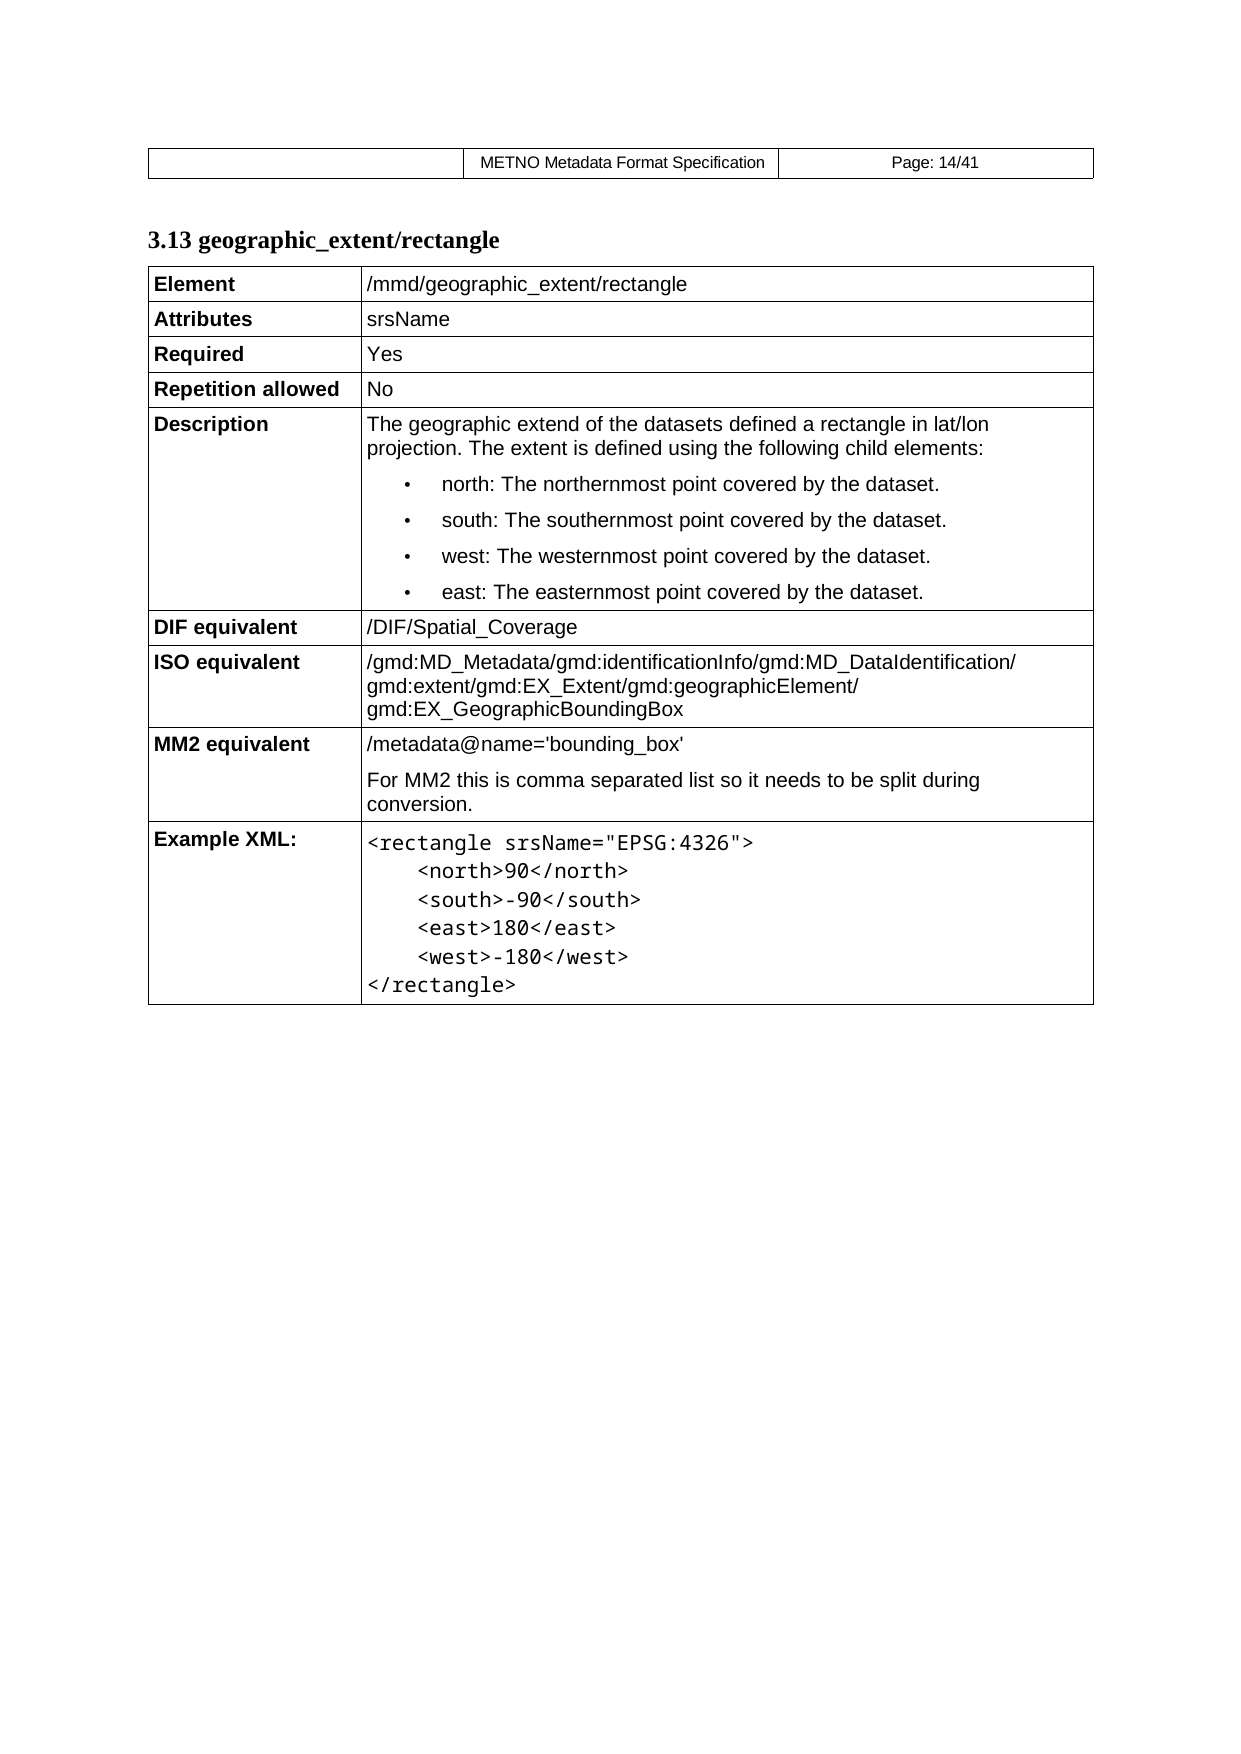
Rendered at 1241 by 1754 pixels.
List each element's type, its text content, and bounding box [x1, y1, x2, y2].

table_cell DIF equivalent [149, 611, 361, 645]
table_cell <rectangle srsName="EPSG:4326"> <north>90</north> <south>-90</south> <east>180</east> <west>-180</west> </rectangle> [362, 822, 1093, 1004]
table_header Element [149, 267, 361, 301]
table_cell No [362, 373, 1093, 407]
table_cell Required [149, 337, 361, 372]
table_cell /metadata@name='bounding_box' For MM2 this is comma separated list so it needs to be split during conversion. [362, 728, 1093, 821]
table_cell Attributes [149, 302, 361, 336]
table_cell Repetition allowed [149, 373, 361, 407]
table_cell Yes [362, 337, 1093, 372]
table_cell /gmd:MD_Metadata/gmd:identificationInfo/gmd:MD_DataIdentification/gmd:extent/gmd:EX_Extent/gmd:geographicElement/gmd:EX_GeographicBoundingBox [362, 646, 1093, 727]
table_cell MM2 equivalent [149, 728, 361, 821]
subtitle geographic_extent/rectangle [148, 226, 1093, 254]
table_cell Example XML: [149, 822, 361, 1004]
table_cell /DIF/Spatial_Coverage [362, 611, 1093, 645]
table_cell srsName [362, 302, 1093, 336]
table_cell The geographic extend of the datasets defined a rectangle in lat/lon projection. The extent is defined using the following child elements: north: The northernmost point covered by the dataset. south: The southernmost point covered by the dataset. west: The westernmost point covered by the dataset. east: The easternmost point covered by the dataset. [362, 408, 1093, 610]
table_cell ISO equivalent [149, 646, 361, 727]
table_cell Description [149, 408, 361, 610]
table_header /mmd/geographic_extent/rectangle [362, 267, 1093, 301]
